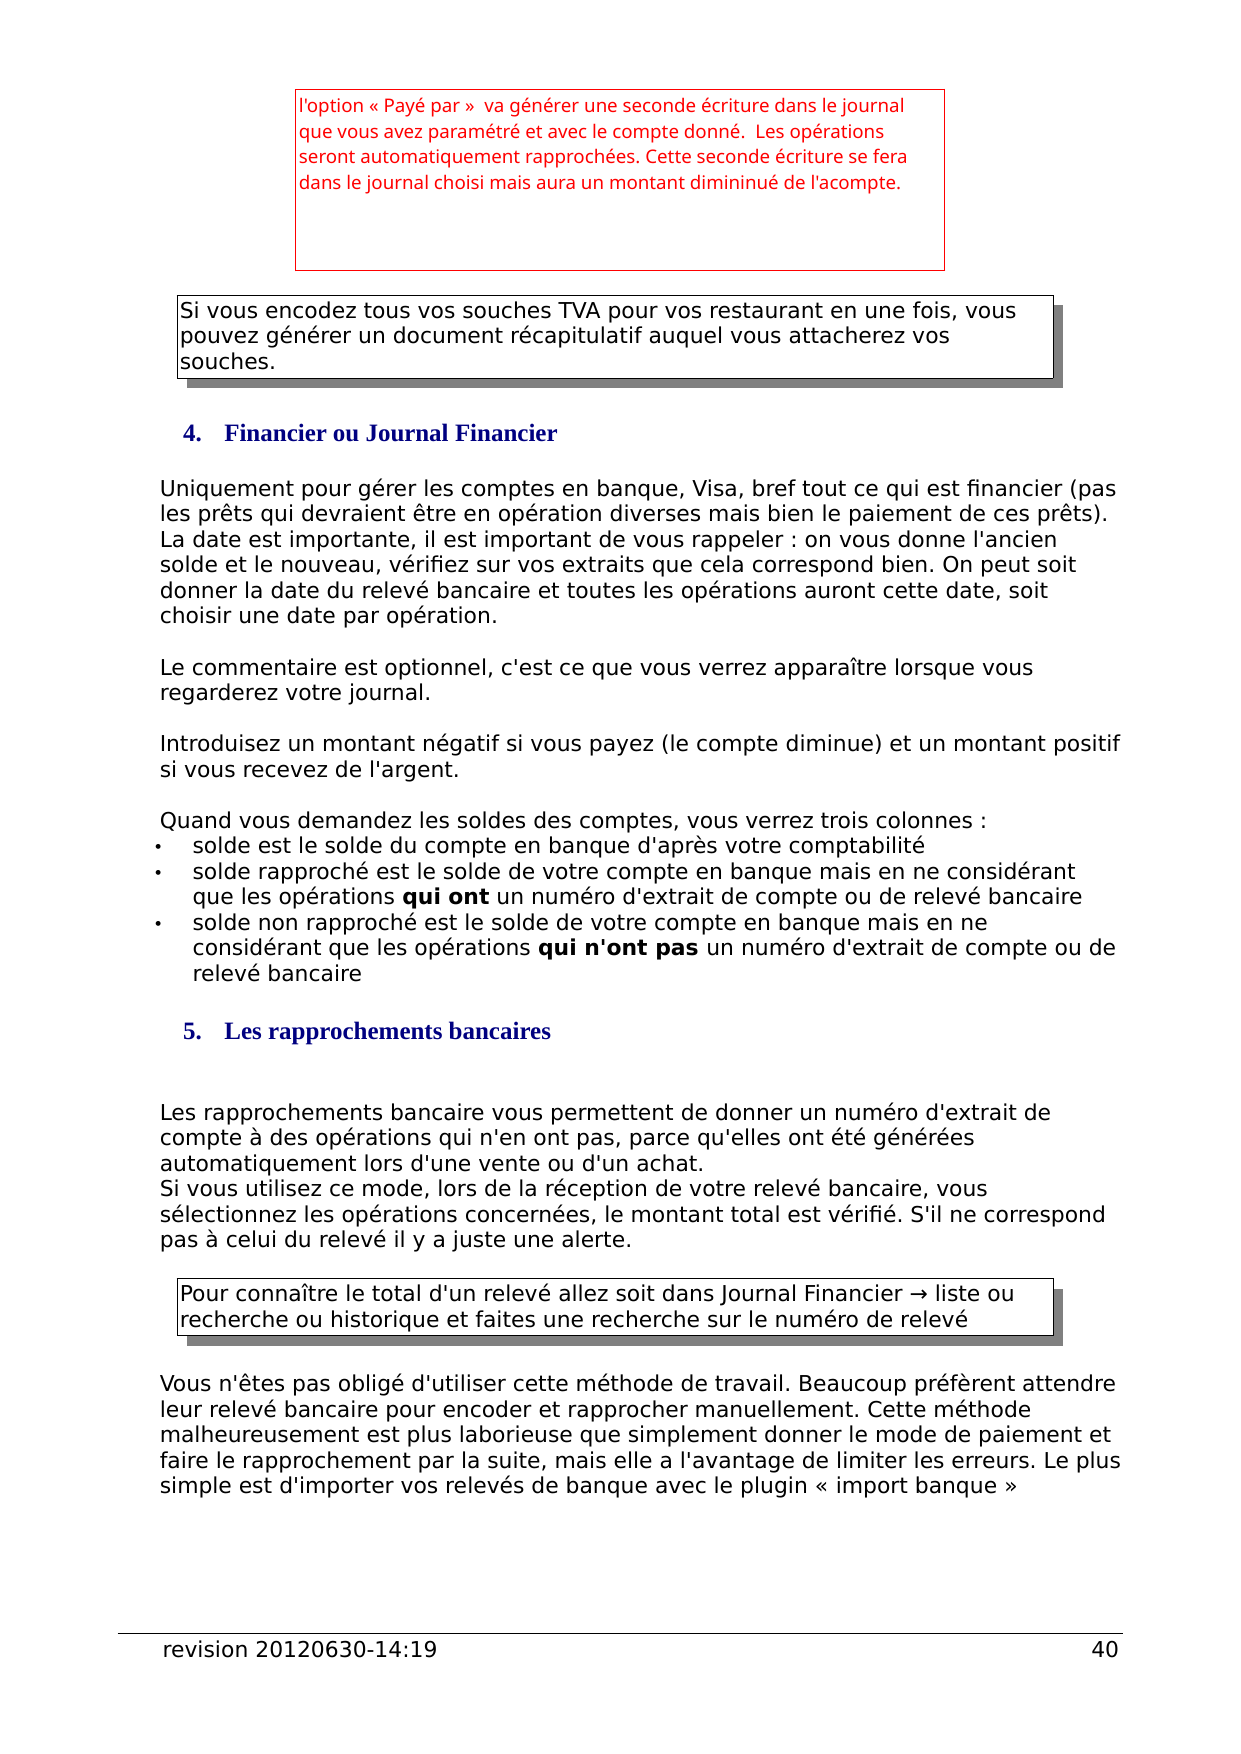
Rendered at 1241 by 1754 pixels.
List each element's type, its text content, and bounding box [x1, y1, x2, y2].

subtitle Financier ou Journal Financier [177, 418, 1123, 446]
text Les rapprochements bancaire vous permettent de donner un numéro d'extrait de compte à des opérations qui n'en ont pas, parce qu'elles ont été générées automatiquement lors d'une vente ou d'un achat. [159, 1099, 1123, 1176]
text Quand vous demandez les soldes des comptes, vous verrez trois colonnes : [159, 808, 1123, 833]
text Introduisez un montant négatif si vous payez (le compte diminue) et un montant positif si vous recevez de l'argent. [159, 731, 1123, 782]
list solde est le solde du compte en banque d'après votre comptabilité [155, 833, 1123, 859]
list solde rapproché est le solde de votre compte en banque mais en ne considérant que les opérations qui ont un numéro d'extrait de compte ou de relevé bancaire [155, 859, 1123, 910]
text Si vous utilisez ce mode, lors de la réception de votre relevé bancaire, vous sélectionnez les opérations concernées, le montant total est vérifié. S'il ne correspond pas à celui du relevé il y a juste une alerte. [159, 1176, 1123, 1253]
text Le commentaire est optionnel, c'est ce que vous verrez apparaître lorsque vous regarderez votre journal. [159, 654, 1123, 706]
text Vous n'êtes pas obligé d'utiliser cette méthode de travail. Beaucoup préfèrent attendre leur relevé bancaire pour encoder et rapprocher manuellement. Cette méthode malheureusement est plus laborieuse que simplement donner le mode de paiement et faire le rapprochement par la suite, mais elle a l'avantage de limiter les erreurs. Le plus simple est d'importer vos relevés de banque avec le plugin « import banque » [159, 1371, 1123, 1499]
list solde non rapproché est le solde de votre compte en banque mais en ne considérant que les opérations qui n'ont pas un numéro d'extrait de compte ou de relevé bancaire [155, 910, 1123, 986]
text l'option « Payé par » va générer une seconde écriture dans le journal que vous avez paramétré et avec le compte donné. Les opérations seront automatiquement rapprochées. Cette seconde écriture se fera dans le journal choisi mais aura un montant dimininué de l'acompte. [296, 90, 944, 194]
subtitle Les rapprochements bancaires [177, 1016, 1123, 1044]
text Si vous encodez tous vos souches TVA pour vos restaurant en une fois, vous pouvez générer un document récapitulatif auquel vous attacherez vos souches. [178, 296, 1053, 378]
text Uniquement pour gérer les comptes en banque, Visa, bref tout ce qui est financier (pas les prêts qui devraient être en opération diverses mais bien le paiement de ces prêts). [159, 476, 1123, 527]
text Pour connaître le total d'un relevé allez soit dans Journal Financier → liste ou recherche ou historique et faites une recherche sur le numéro de relevé [178, 1279, 1053, 1335]
text La date est importante, il est important de vous rappeler : on vous donne l'ancien solde et le nouveau, vérifiez sur vos extraits que cela correspond bien. On peut soit donner la date du relevé bancaire et toutes les opérations auront cette date, soit choisir une date par opération. [159, 527, 1123, 629]
